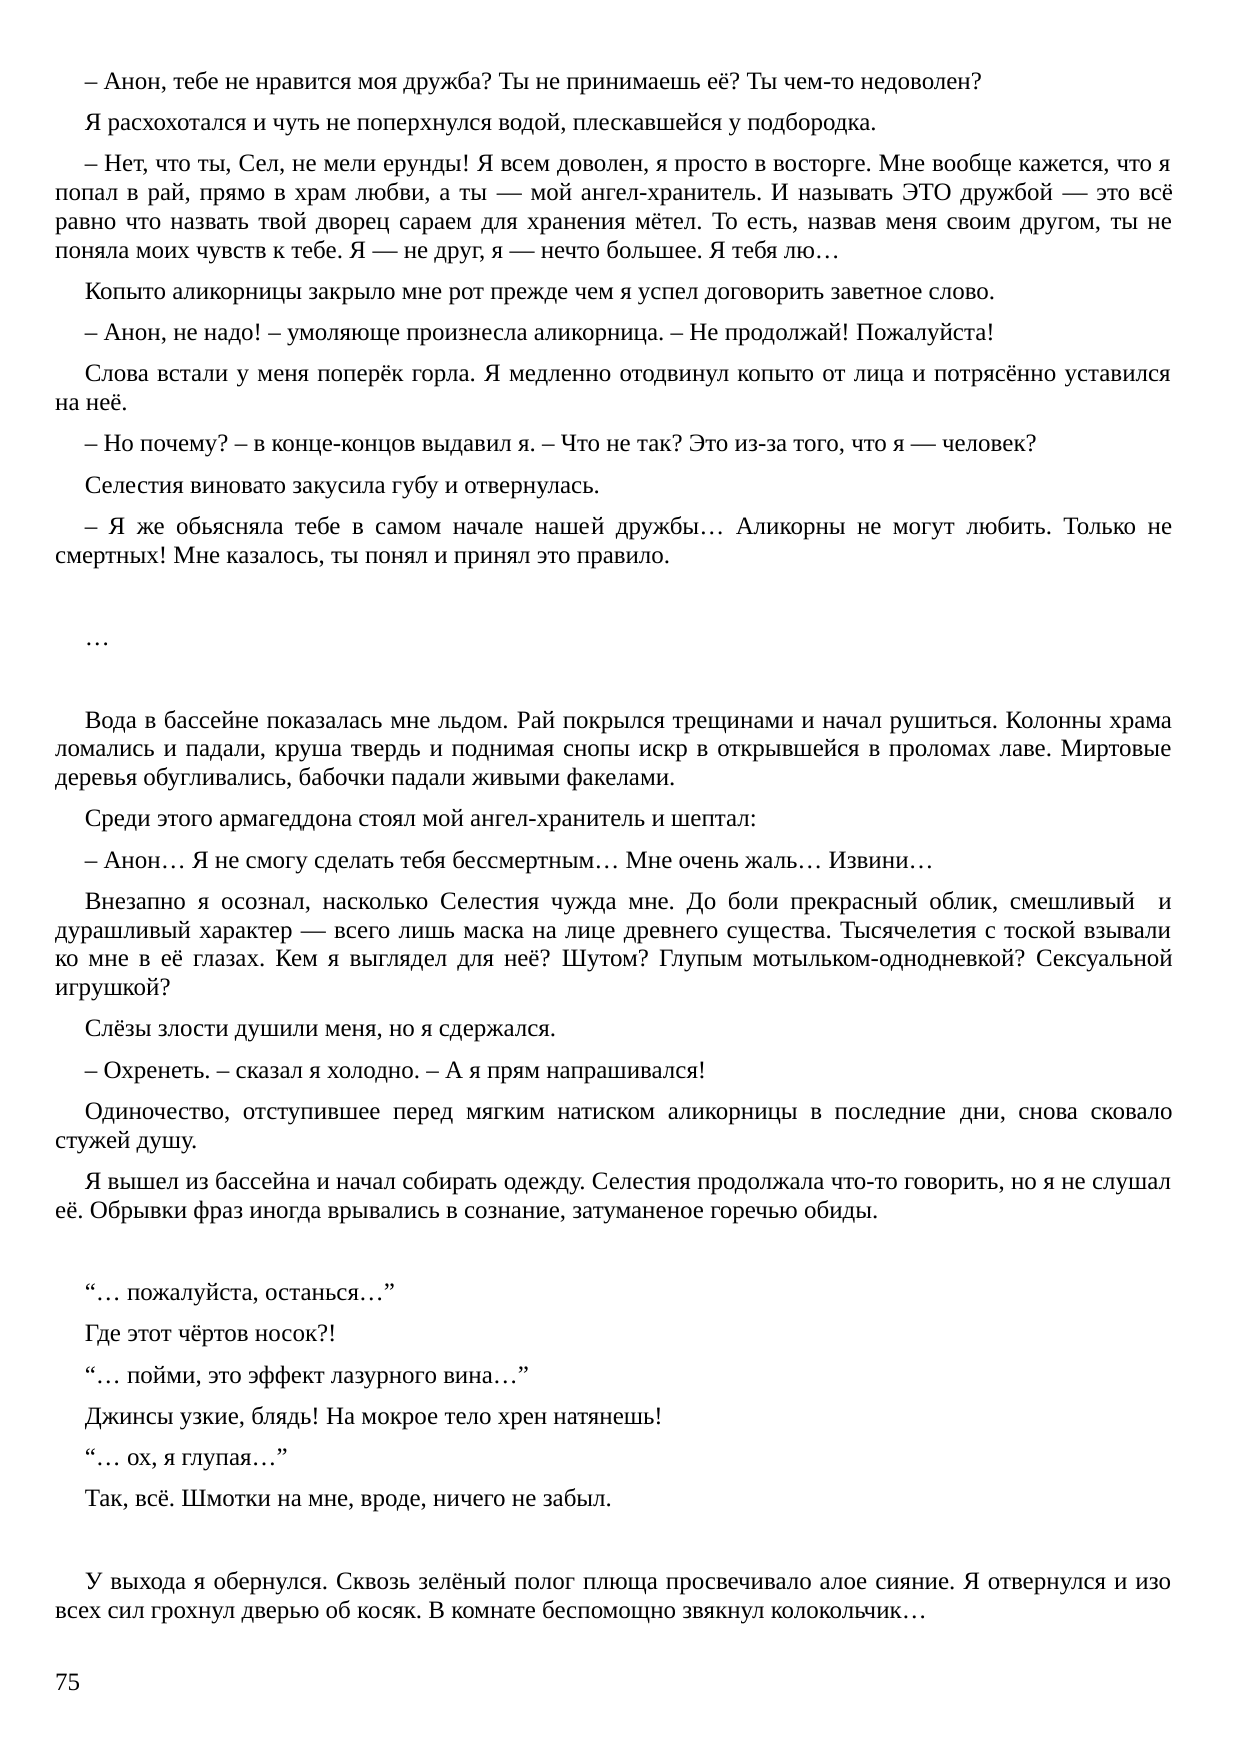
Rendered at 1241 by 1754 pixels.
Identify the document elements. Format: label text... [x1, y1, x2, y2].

text Одиночество, отступившее перед мягким натиском аликорницы в последние дни, снова сковало стужей душу. [55, 1096, 1173, 1153]
text – Нет, что ты, Сел, не мели ерунды! Я всем доволен, я просто в восторге. Мне вообще кажется, что я попал в рай, прямо в храм любви, а ты — мой ангел-хранитель. И называть ЭТО дружбой — это всё равно что назвать твой дворец сараем для хранения мётел. То есть, назвав меня своим другом, ты не поняла моих чувств к тебе. Я — не друг, я — нечто большее. Я тебя лю… [55, 148, 1173, 263]
text Где этот чёртов носок?! [55, 1318, 1173, 1347]
text “… ох, я глупая…” [55, 1442, 1173, 1471]
text Я вышел из бассейна и начал собирать одежду. Селестия продолжала что-то говорить, но я не слушал её. Обрывки фраз иногда врывались в сознание, затуманеное горечью обиды. [55, 1166, 1173, 1223]
text – Я же обьясняла тебе в самом начале нашей дружбы… Аликорны не могут любить. Только не смертных! Мне казалось, ты понял и принял это правило. [55, 511, 1173, 568]
text Селестия виновато закусила губу и отвернулась. [55, 470, 1173, 498]
text Так, всё. Шмотки на мне, вроде, ничего не забыл. [55, 1483, 1173, 1512]
text “… пойми, это эффект лазурного вина…” [55, 1360, 1173, 1388]
text – Анон… Я не смогу сделать тебя бессмертным… Мне очень жаль… Извини… [55, 845, 1173, 873]
text – Охренеть. – сказал я холодно. – А я прям напрашивался! [55, 1055, 1173, 1083]
text Вода в бассейне показалась мне льдом. Рай покрылся трещинами и начал рушиться. Колонны храма ломались и падали, круша твердь и поднимая снопы искр в открывшейся в проломах лаве. Миртовые деревья обугливались, бабочки падали живыми факелами. [55, 705, 1173, 791]
text Слова встали у меня поперёк горла. Я медленно отодвинул копыто от лица и потрясённо уставился на неё. [55, 358, 1173, 416]
text – Анон, тебе не нравится моя дружба? Ты не принимаешь её? Ты чем-то недоволен? [55, 66, 1173, 95]
text … [55, 622, 1173, 651]
text Я расхохотался и чуть не поперхнулся водой, плескавшейся у подбородка. [55, 107, 1173, 136]
text Среди этого армагеддона стоял мой ангел-хранитель и шептал: [55, 803, 1173, 832]
text “… пожалуйста, останься…” [55, 1277, 1173, 1306]
text Копыто аликорницы закрыло мне рот прежде чем я успел договорить заветное слово. [55, 276, 1173, 305]
text – Анон, не надо! – умоляюще произнесла аликорница. – Не продолжай! Пожалуйста! [55, 317, 1173, 346]
text У выхода я обернулся. Сквозь зелёный полог плюща просвечивало алое сияние. Я отвернулся и изо всех сил грохнул дверью об косяк. В комнате беспомощно звякнул колокольчик… [55, 1566, 1173, 1623]
text Слёзы злости душили меня, но я сдержался. [55, 1013, 1173, 1042]
text Внезапно я осознал, насколько Селестия чужда мне. До боли прекрасный облик, смешливый и дурашливый характер — всего лишь маска на лице древнего существа. Тысячелетия с тоской взывали ко мне в её глазах. Кем я выглядел для неё? Шутом? Глупым мотыльком-однодневкой? Сексуальной игрушкой? [55, 886, 1173, 1001]
text Джинсы узкие, блядь! На мокрое тело хрен натянешь! [55, 1401, 1173, 1430]
text – Но почему? – в конце-концов выдавил я. – Что не так? Это из-за того, что я — человек? [55, 428, 1173, 457]
